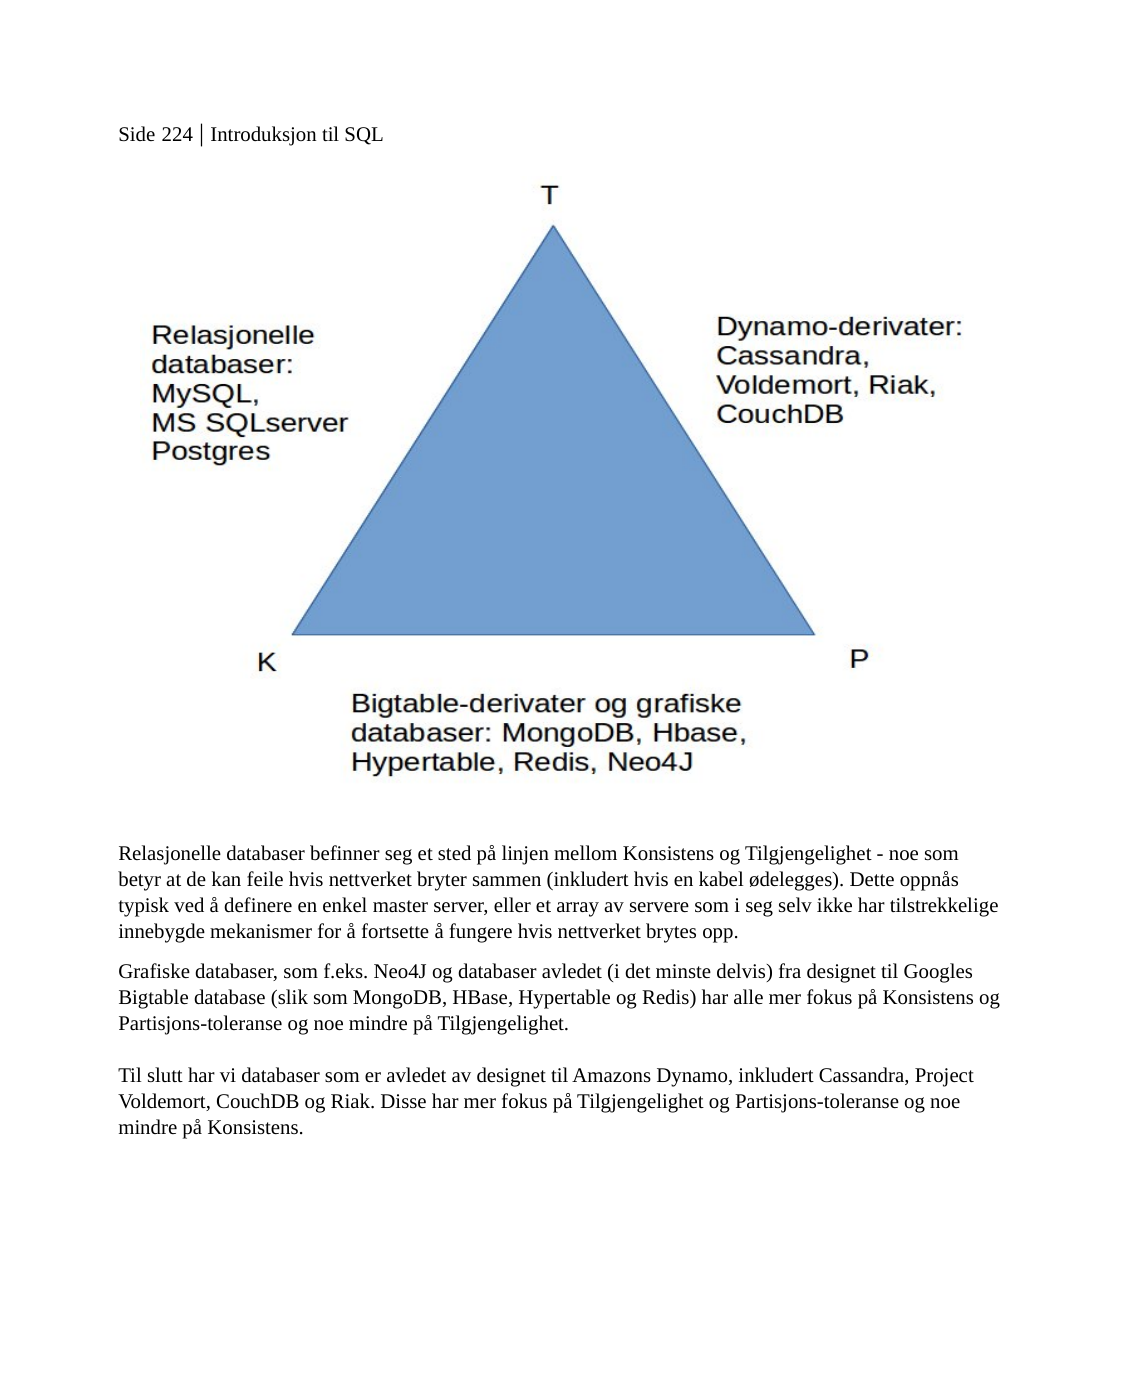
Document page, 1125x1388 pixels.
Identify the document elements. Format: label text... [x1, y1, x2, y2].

text Relasjonelle databaser befinner seg et sted på linjen mellom Konsistens og Tilgjengelighet - noe som betyr at de kan feile hvis nettverket bryter sammen (inkludert hvis en kabel ødelegges). Dette oppnås typisk ved å definere en enkel master server, eller et array av servere som i seg selv ikke har tilstrekkelige innebygde mekanismer for å fortsette å fungere hvis nettverket brytes opp. [118, 841, 1007, 943]
picture [140, 176, 985, 799]
text Grafiske databaser, som f.eks. Neo4J og databaser avledet (i det minste delvis) fra designet til Googles Bigtable database (slik som MongoDB, HBase, Hypertable og Redis) har alle mer fokus på Konsistens og Partisjons-toleranse og noe mindre på Tilgjengelighet. Til slutt har vi databaser som er avledet av designet til Amazons Dynamo, inkludert Cassandra, Project Voldemort, CouchDB og Riak. Disse har mer fokus på Tilgjengelighet og Partisjons-toleranse og noe mindre på Konsistens. [118, 959, 1007, 1139]
